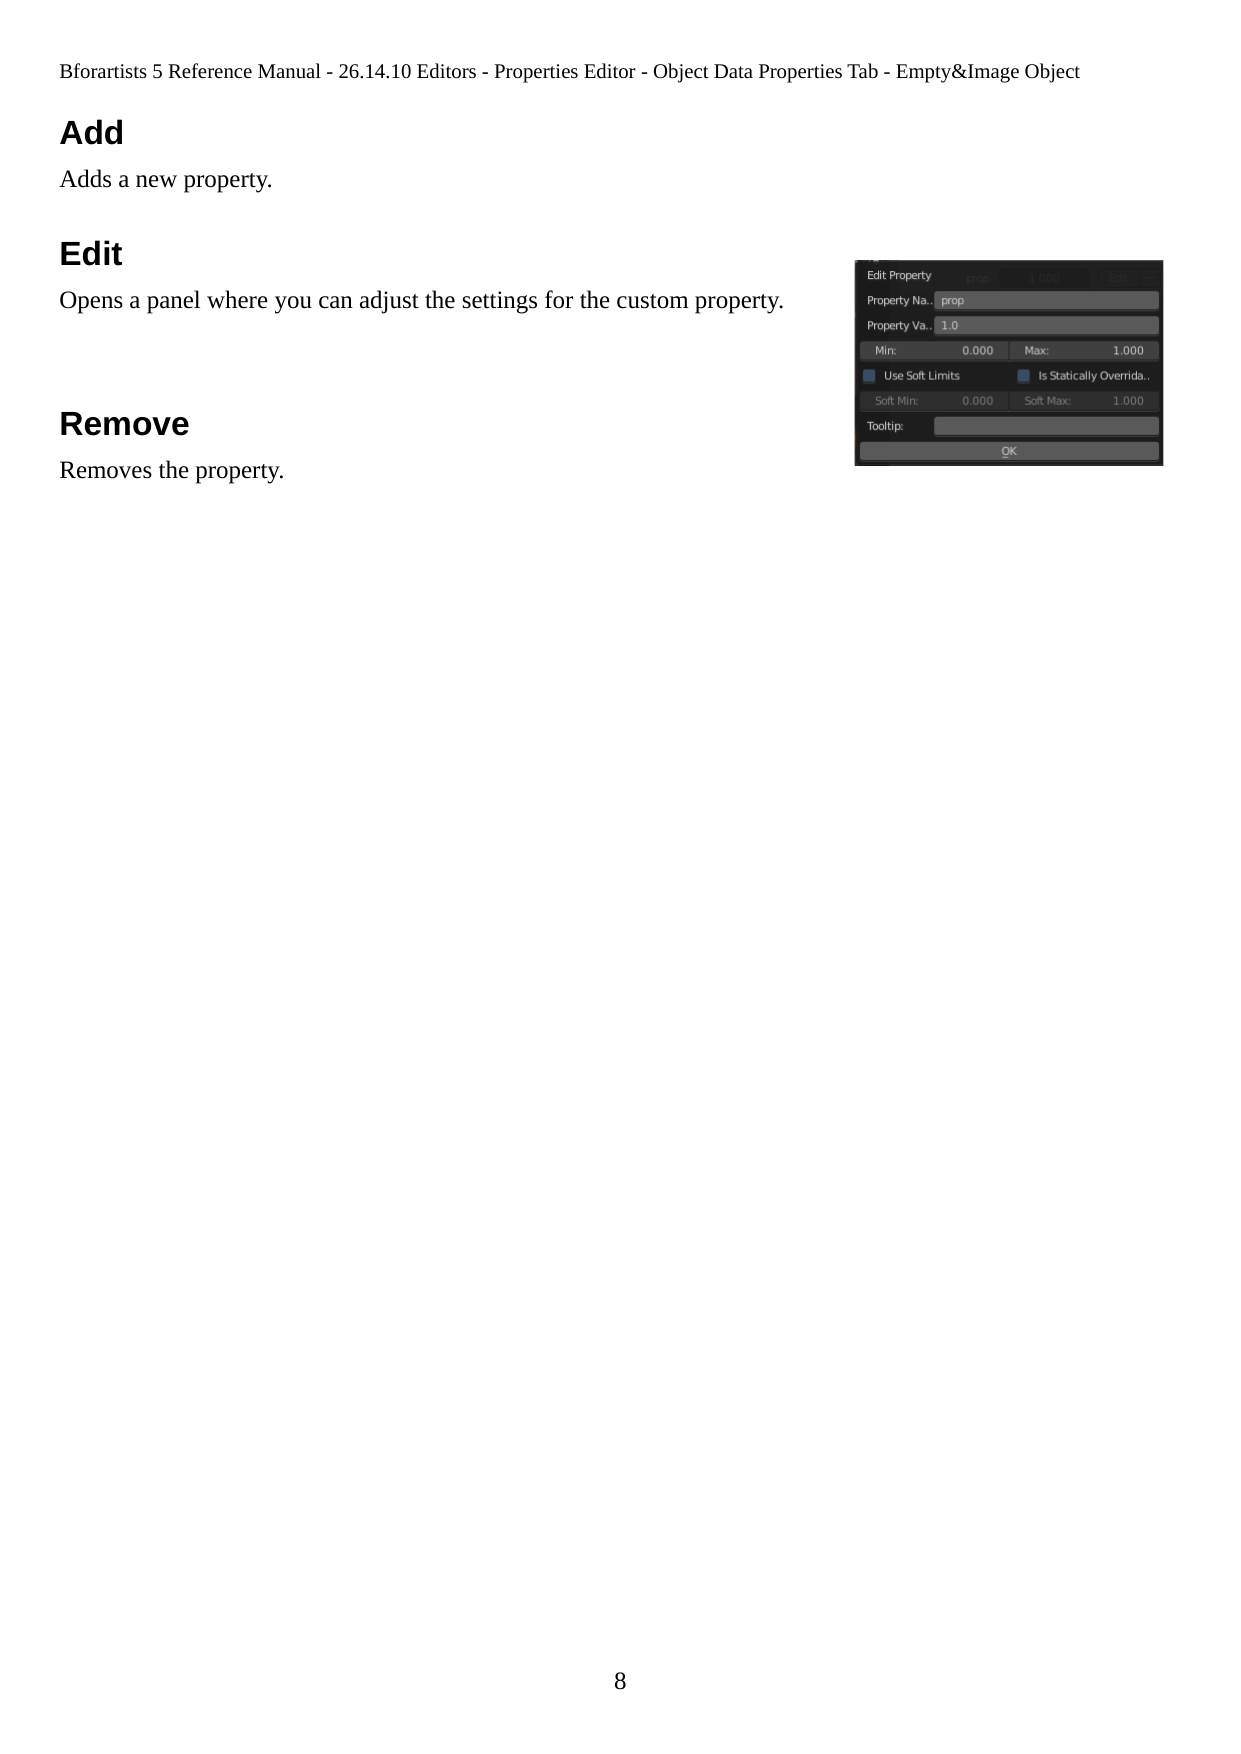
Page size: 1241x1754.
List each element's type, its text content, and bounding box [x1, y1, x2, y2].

text Opens a panel where you can adjust the settings for the custom property. [59, 285, 854, 313]
picture [854, 260, 1164, 466]
subtitle [1164, 404, 1181, 442]
subtitle Add [59, 113, 1181, 151]
text Adds a new property. [59, 164, 1181, 192]
subtitle Edit [59, 234, 1181, 272]
subtitle Remove [59, 404, 854, 442]
text Removes the property. [59, 455, 1181, 484]
